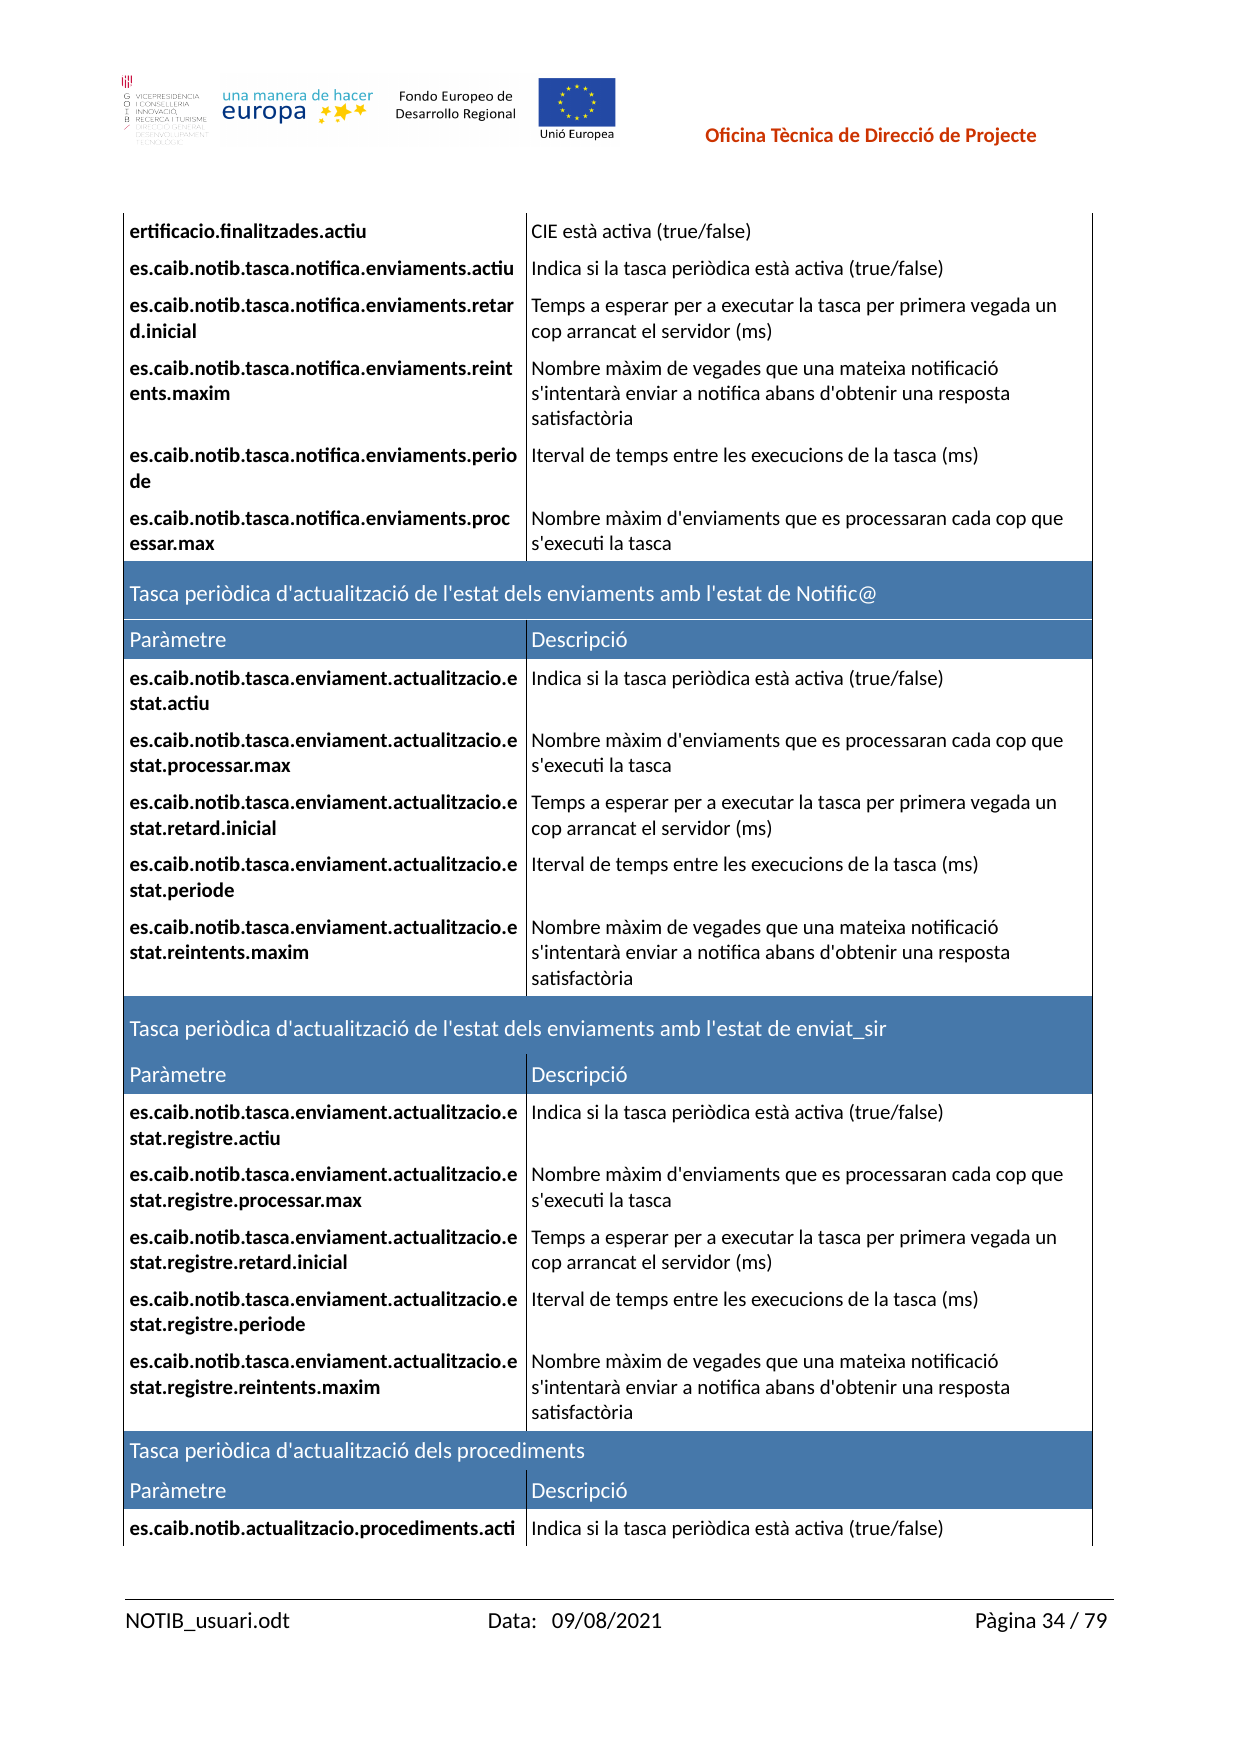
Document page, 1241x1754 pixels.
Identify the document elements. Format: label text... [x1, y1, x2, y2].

table_cell Temps a esperar per a executar la tasca per primera vegada un cop arrancat el servidor (ms) [527, 784, 1092, 846]
picture [118, 73, 213, 147]
table_cell Paràmetre [124, 1054, 526, 1094]
table_cell Paràmetre [124, 1470, 526, 1509]
table_cell Iterval de temps entre les execucions de la tasca (ms) [527, 846, 1092, 908]
table_cell es.caib.notib.tasca.notifica.enviaments.processar.max [124, 499, 526, 561]
table_cell es.caib.notib.tasca.enviament.actualitzacio.estat.registre.processar.max [124, 1156, 526, 1218]
table_cell es.caib.notib.tasca.enviament.actualitzacio.estat.registre.actiu [124, 1094, 526, 1156]
table_cell Nombre màxim d'enviaments que es processaran cada cop que s'executi la tasca [527, 499, 1092, 561]
table_cell Indica si la tasca periòdica està activa (true/false) [527, 1510, 1092, 1546]
table_cell es.caib.notib.tasca.enviament.actualitzacio.estat.reintents.maxim [124, 908, 526, 996]
table_cell Tasca periòdica d'actualització de l'estat dels enviaments amb l'estat de enviat_sir [124, 996, 1092, 1054]
table_cell Temps a esperar per a executar la tasca per primera vegada un cop arrancat el servidor (ms) [527, 1218, 1092, 1281]
table_cell Iterval de temps entre les execucions de la tasca (ms) [527, 437, 1092, 499]
table_cell Indica si la tasca periòdica està activa (true/false) [527, 250, 1092, 287]
table_cell Descripció [527, 1054, 1092, 1094]
table_cell es.caib.notib.tasca.notifica.enviaments.reintents.maxim [124, 349, 526, 437]
table_cell es.caib.notib.tasca.notifica.enviaments.periode [124, 437, 526, 499]
table_cell Indica si la tasca periòdica està activa (true/false) [527, 1094, 1092, 1156]
table_cell es.caib.notib.tasca.enviament.actualitzacio.estat.periode [124, 846, 526, 908]
table_cell Iterval de temps entre les execucions de la tasca (ms) [527, 1281, 1092, 1343]
table_cell Nombre màxim de vegades que una mateixa notificació s'intentarà enviar a notifica abans d'obtenir una resposta satisfactòria [527, 349, 1092, 437]
picture [219, 73, 621, 147]
table_cell Descripció [527, 620, 1092, 659]
table_cell es.caib.notib.tasca.notifica.enviaments.actiu [124, 250, 526, 287]
table_cell Paràmetre [124, 620, 526, 659]
table_cell Indica si la tasca periòdica està activa (true/false) [527, 659, 1092, 721]
table_cell CIE està activa (true/false) [527, 213, 1092, 250]
table_cell Temps a esperar per a executar la tasca per primera vegada un cop arrancat el servidor (ms) [527, 287, 1092, 349]
table_cell es.caib.notib.tasca.notifica.enviaments.retard.inicial [124, 287, 526, 349]
table_cell Descripció [527, 1470, 1092, 1509]
table_cell es.caib.notib.tasca.enviament.actualitzacio.estat.actiu [124, 659, 526, 721]
table_cell Nombre màxim de vegades que una mateixa notificació s'intentarà enviar a notifica abans d'obtenir una resposta satisfactòria [527, 908, 1092, 996]
table_cell es.caib.notib.tasca.enviament.actualitzacio.estat.registre.retard.inicial [124, 1218, 526, 1281]
table_cell es.caib.notib.actualitzacio.procediments.acti [124, 1510, 526, 1546]
table_cell Tasca periòdica d'actualització dels procediments [124, 1431, 1092, 1470]
table_cell ertificacio.finalitzades.actiu [124, 213, 526, 250]
table_cell Nombre màxim d'enviaments que es processaran cada cop que s'executi la tasca [527, 1156, 1092, 1218]
table_cell Tasca periòdica d'actualització de l'estat dels enviaments amb l'estat de Notific@ [124, 561, 1092, 619]
table_cell Nombre màxim d'enviaments que es processaran cada cop que s'executi la tasca [527, 721, 1092, 784]
table_cell es.caib.notib.tasca.enviament.actualitzacio.estat.processar.max [124, 721, 526, 784]
table_cell Nombre màxim de vegades que una mateixa notificació s'intentarà enviar a notifica abans d'obtenir una resposta satisfactòria [527, 1343, 1092, 1431]
table_cell es.caib.notib.tasca.enviament.actualitzacio.estat.registre.reintents.maxim [124, 1343, 526, 1431]
table_cell es.caib.notib.tasca.enviament.actualitzacio.estat.registre.periode [124, 1281, 526, 1343]
table_cell es.caib.notib.tasca.enviament.actualitzacio.estat.retard.inicial [124, 784, 526, 846]
